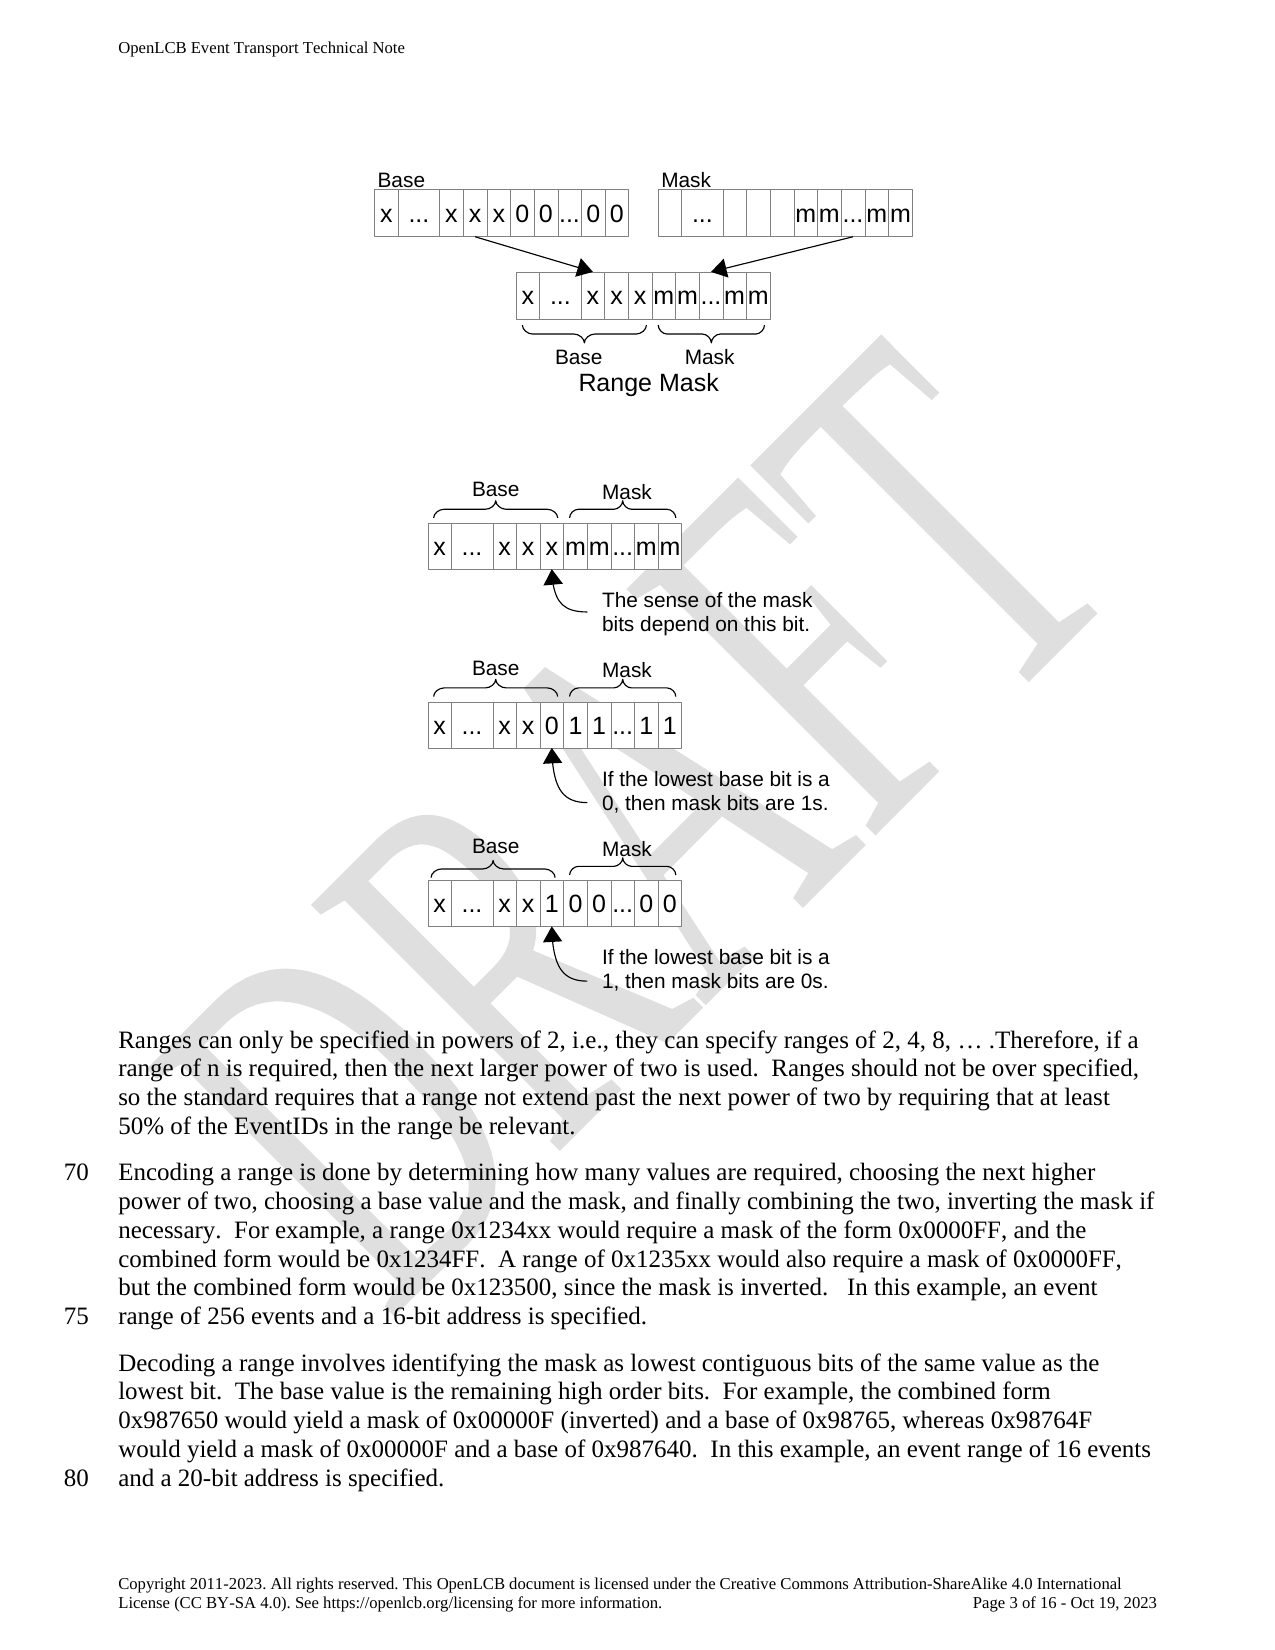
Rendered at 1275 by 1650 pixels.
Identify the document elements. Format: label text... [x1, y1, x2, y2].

text Encoding a range is done by determining how many values are required, choosing the next higher power of two, choosing a base value and the mask, and finally combining the two, inverting the mask if necessary. For example, a range 0x1234xx would require a mask of the form 0x0000FF, and the combined form would be 0x1234FF. A range of 0x1235xx would also require a mask of 0x0000FF, but the combined form would be 0x123500, since the mask is inverted. In this example, an event range of 256 events and a 16-bit address is specified. [118, 1157, 1157, 1330]
text Decoding a range involves identifying the mask as lowest contiguous bits of the same value as the lowest bit. The base value is the remaining high order bits. For example, the combined form 0x987650 would yield a mask of 0x00000F (inverted) and a base of 0x98765, whereas 0x98764F would yield a mask of 0x00000F and a base of 0x987640. In this example, an event range of 16 events and a 20-bit address is specified. [118, 1348, 1157, 1491]
text Ranges can only be specified in powers of 2, i.e., they can specify ranges of 2, 4, 8, … .Therefore, if a range of n is required, then the next larger power of two is used. Ranges should not be over specified, so the standard requires that a range not extend past the next power of two by requiring that at least 50% of the EventIDs in the range be relevant. [118, 451, 1157, 1140]
